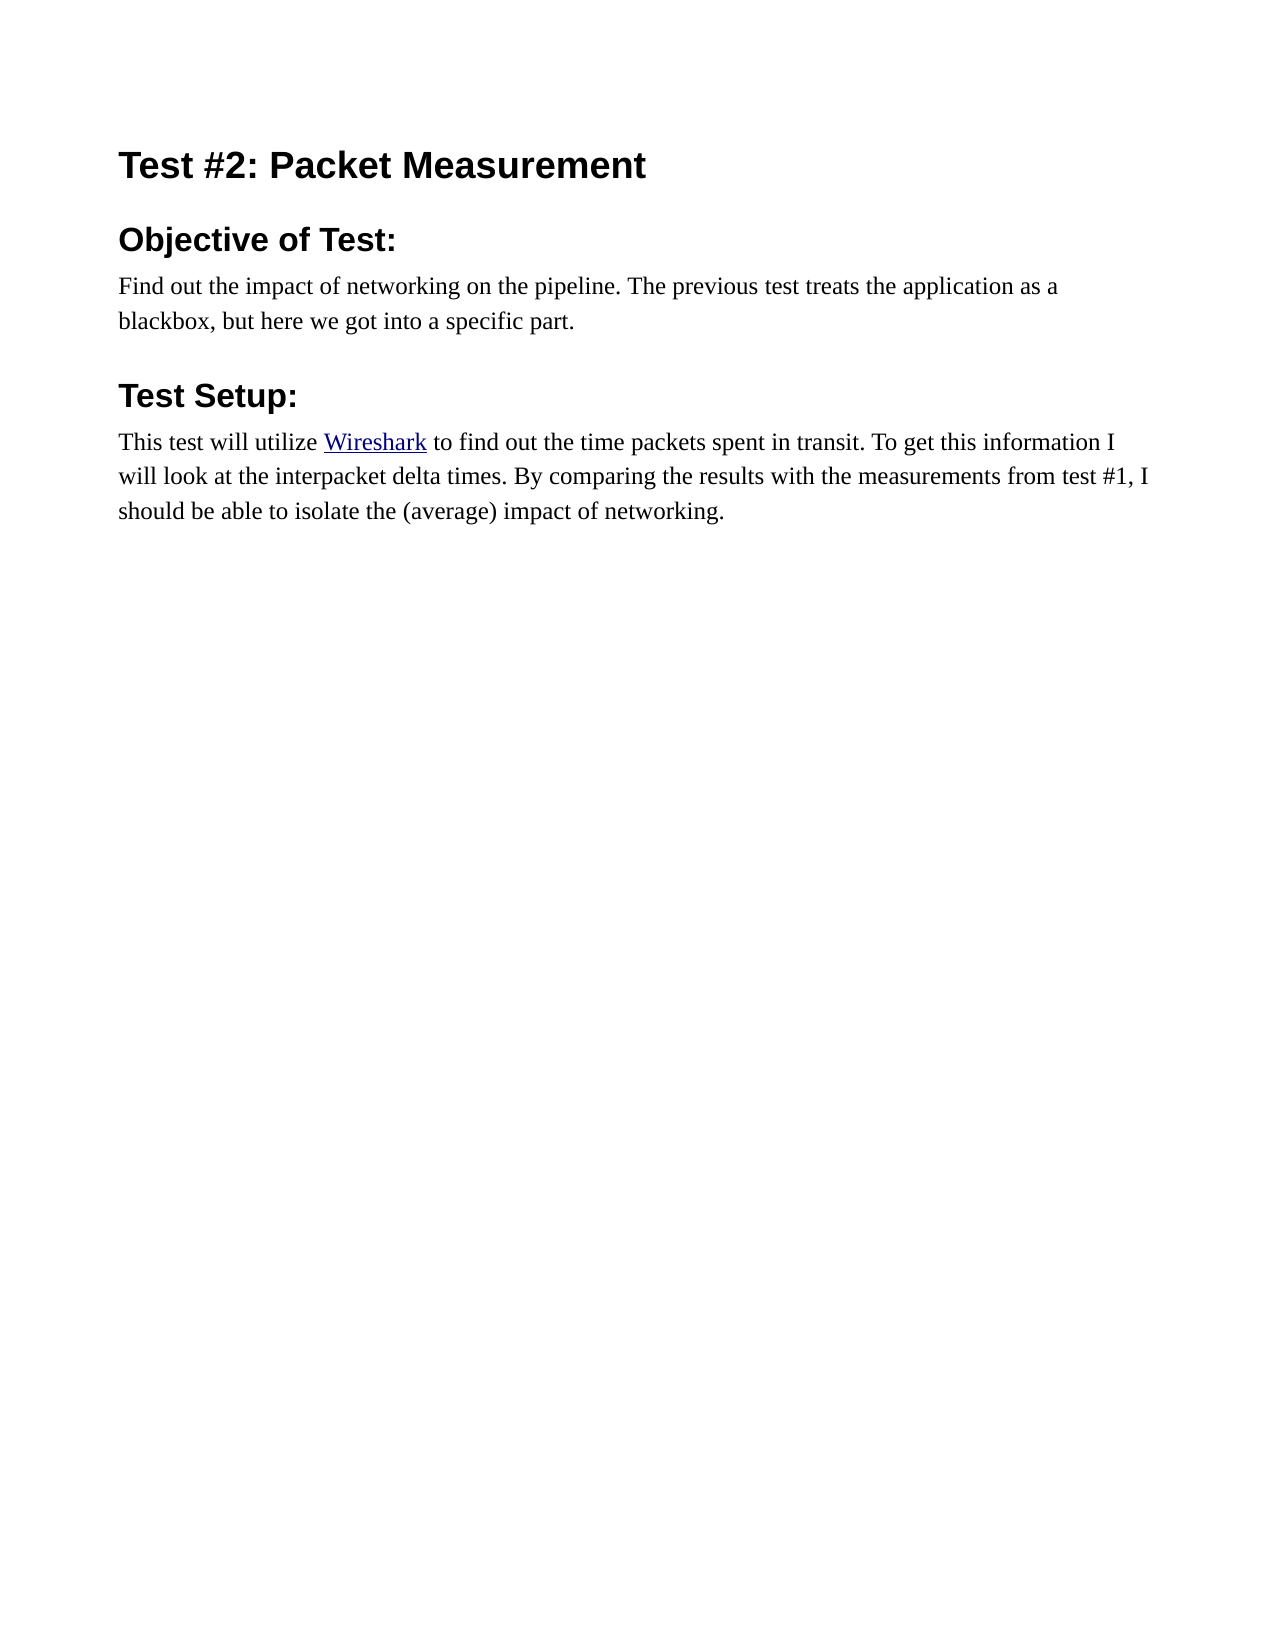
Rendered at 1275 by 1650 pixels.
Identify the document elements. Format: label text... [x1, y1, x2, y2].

text Find out the impact of networking on the pipeline. The previous test treats the application as a blackbox, but here we got into a specific part. [118, 271, 1157, 334]
subtitle Test #2: Packet Measurement [118, 143, 1157, 187]
subtitle Objective of Test: [118, 220, 1157, 259]
text This test will utilize Wireshark to find out the time packets spent in transit. To get this information I will look at the interpacket delta times. By comparing the results with the measurements from test #1, I should be able to isolate the (average) impact of networking. [118, 427, 1157, 524]
subtitle Test Setup: [118, 376, 1157, 414]
